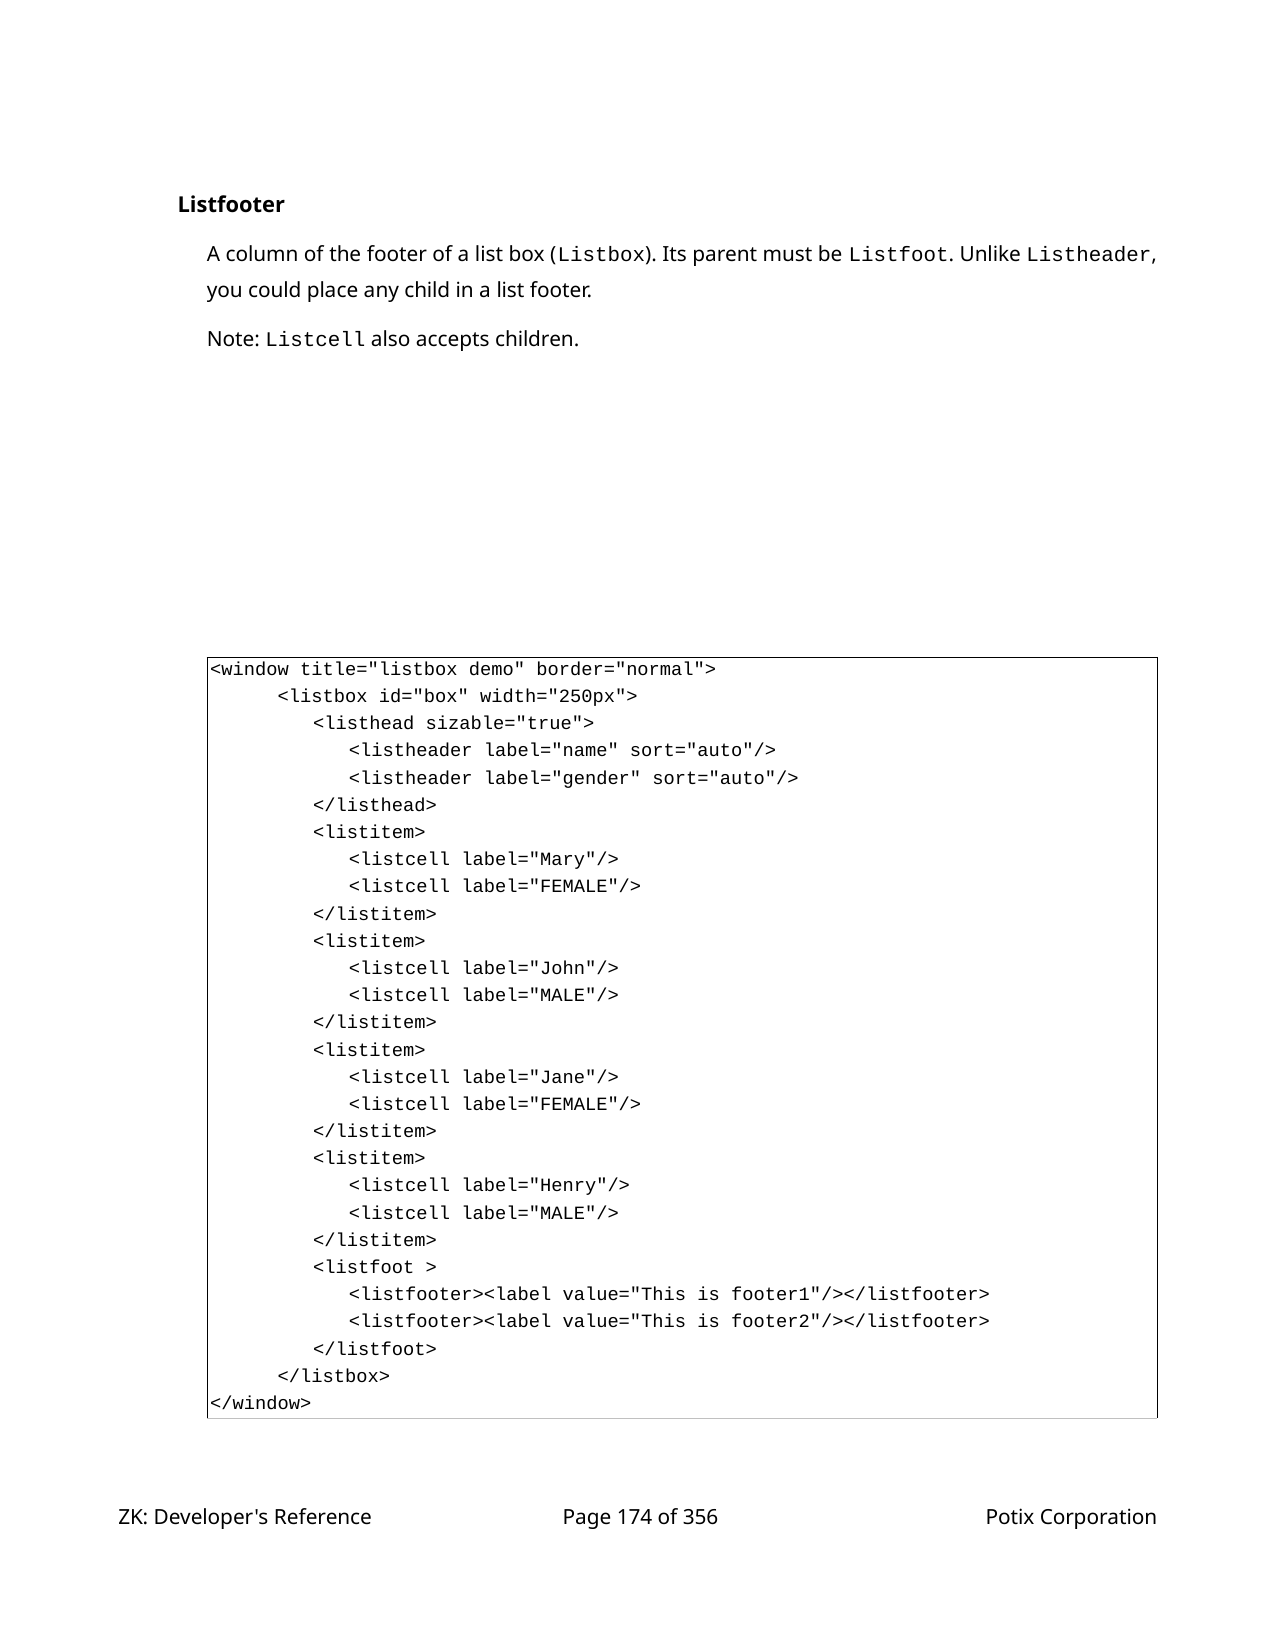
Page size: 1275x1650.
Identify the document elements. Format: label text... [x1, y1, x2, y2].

text <listfoot > [208, 1255, 1157, 1279]
text <listcell label="Henry"/> [208, 1173, 1157, 1198]
text </listfoot> [208, 1336, 1157, 1361]
text <listcell label="Mary"/> [208, 847, 1157, 871]
text </listitem> [208, 1010, 1157, 1034]
text <listitem> [208, 1037, 1157, 1062]
text </listbox> [208, 1364, 1157, 1388]
text <listfooter><label value="This is footer2"/></listfooter> [208, 1309, 1157, 1333]
text </listitem> [208, 1119, 1157, 1143]
text <listheader label="gender" sort="auto"/> [208, 766, 1157, 790]
text <listcell label="MALE"/> [208, 1201, 1157, 1225]
text <listitem> [208, 1146, 1157, 1170]
text </listhead> [208, 793, 1157, 817]
text </listitem> [208, 1228, 1157, 1252]
text </listitem> [208, 901, 1157, 926]
text </window> [208, 1391, 1157, 1418]
subtitle Listfooter [177, 189, 1157, 219]
text Note: Listcell also accepts children. [207, 324, 1157, 352]
text <listfooter><label value="This is footer1"/></listfooter> [208, 1282, 1157, 1306]
text <listcell label="Jane"/> [208, 1064, 1157, 1089]
text <listbox id="box" width="250px"> [208, 684, 1157, 708]
text <listheader label="name" sort="auto"/> [208, 738, 1157, 763]
text <listcell label="FEMALE"/> [208, 874, 1157, 898]
text <listhead sizable="true"> [208, 711, 1157, 735]
text <listitem> [208, 820, 1157, 844]
text A column of the footer of a list box (Listbox). Its parent must be Listfoot. Unlike Listheader, you could place any child in a list footer. [207, 239, 1157, 303]
text <listcell label="FEMALE"/> [208, 1092, 1157, 1116]
text <listcell label="John"/> [208, 956, 1157, 980]
text <listitem> [208, 929, 1157, 953]
text <listcell label="MALE"/> [208, 983, 1157, 1007]
text <window title="listbox demo" border="normal"> [208, 658, 1157, 681]
